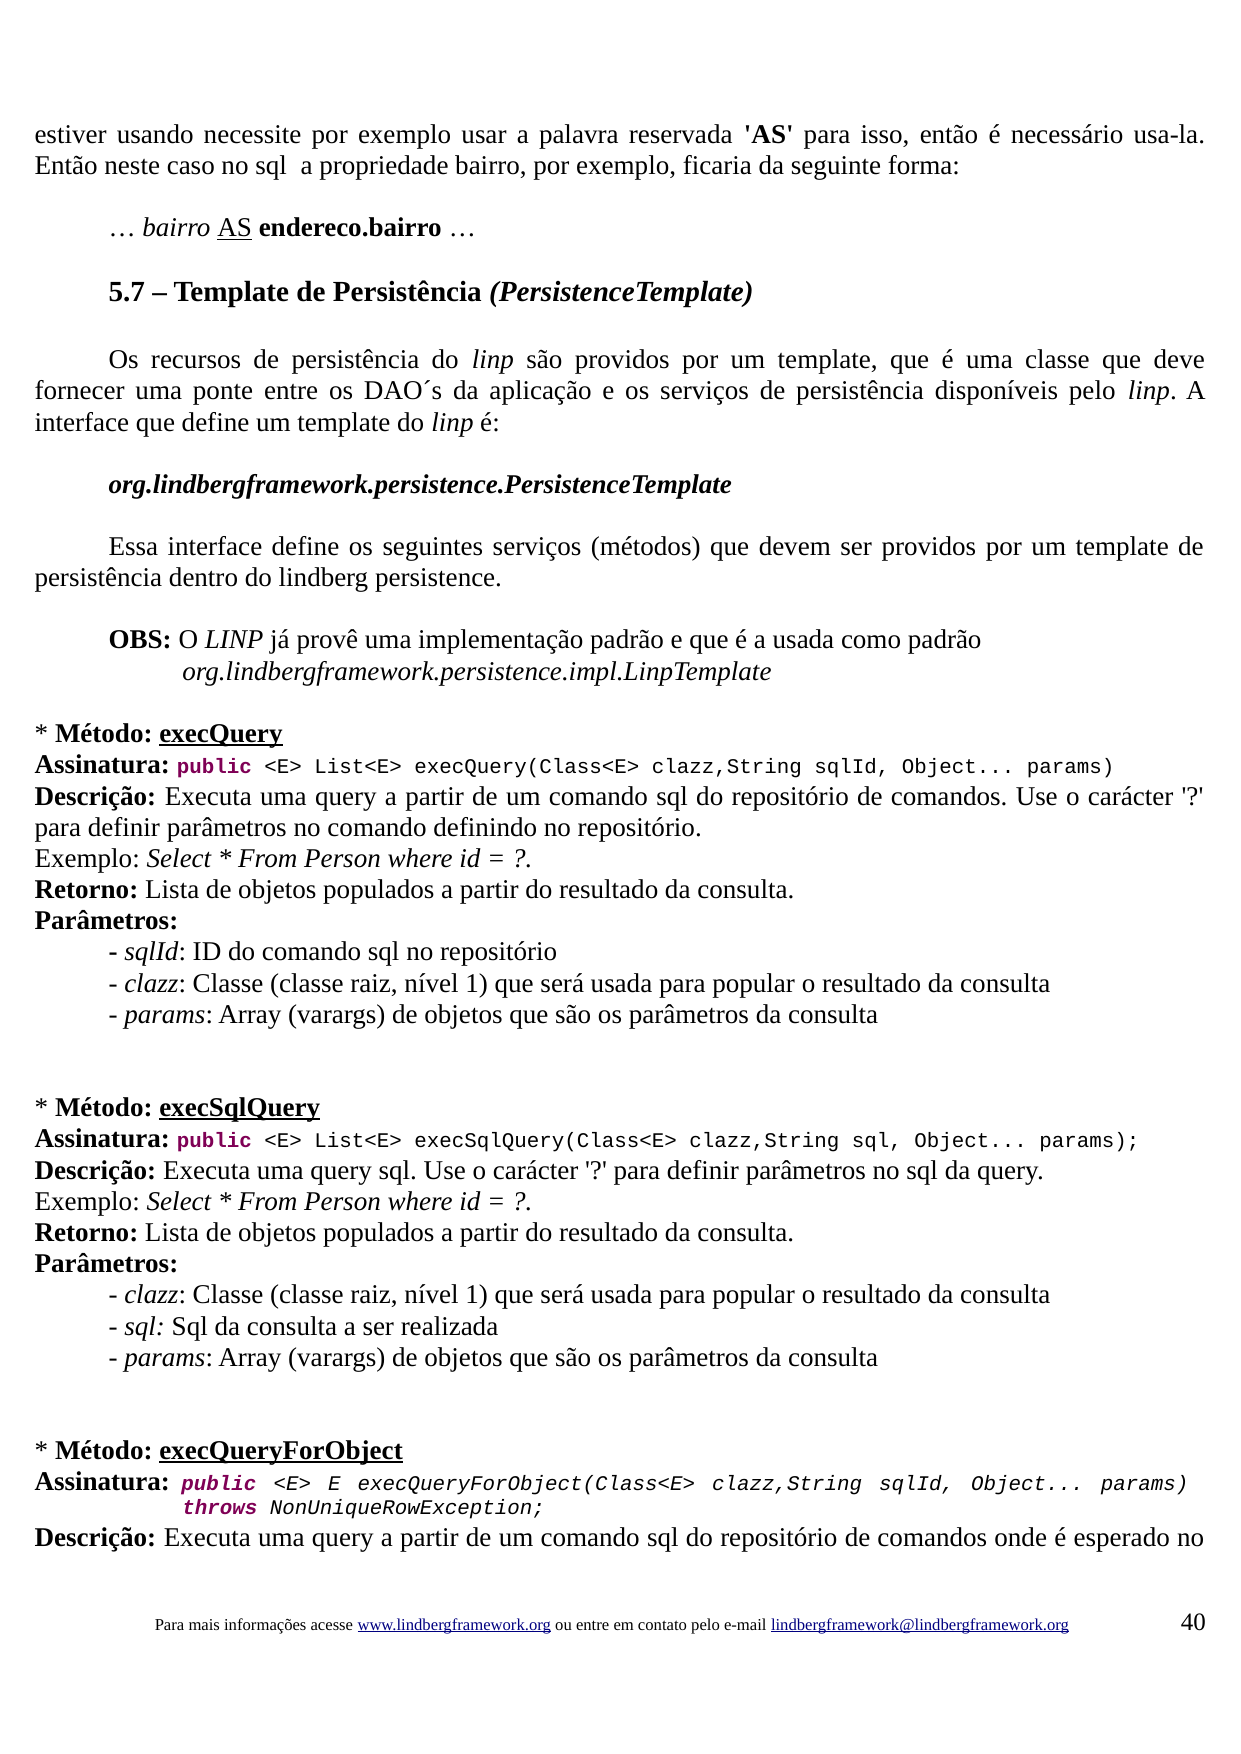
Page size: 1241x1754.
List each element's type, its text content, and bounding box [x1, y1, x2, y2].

text 5.7 – Template de Persistência (PersistenceTemplate) [34, 274, 1206, 307]
text Descrição: Executa uma query a partir de um comando sql do repositório de comandos onde é esperado no [34, 1521, 1206, 1552]
text - params: Array (varargs) de objetos que são os parâmetros da consulta [34, 1341, 1206, 1372]
text org.lindbergframework.persistence.PersistenceTemplate [34, 468, 1206, 499]
text … bairro AS endereco.bairro … [34, 212, 1206, 243]
text estiver usando necessite por exemplo usar a palavra reservada 'AS' para isso, então é necessário usa-la. Então neste caso no sql a propriedade bairro, por exemplo, ficaria da seguinte forma: [34, 118, 1206, 180]
text Exemplo: Select * From Person where id = ?. [34, 842, 1206, 873]
text Retorno: Lista de objetos populados a partir do resultado da consulta. [34, 1216, 1206, 1247]
text Descrição: Executa uma query sql. Use o carácter '?' para definir parâmetros no sql da query. [34, 1154, 1206, 1185]
text Essa interface define os seguintes serviços (métodos) que devem ser providos por um template de persistência dentro do lindberg persistence. [34, 530, 1206, 592]
text - params: Array (varargs) de objetos que são os parâmetros da consulta [34, 998, 1206, 1029]
text * Método: execSqlQuery [34, 1091, 1206, 1122]
text Os recursos de persistência do linp são providos por um template, que é uma classe que deve fornecer uma ponte entre os DAO´s da aplicação e os serviços de persistência disponíveis pelo linp. A interface que define um template do linp é: [34, 341, 1206, 437]
text Exemplo: Select * From Person where id = ?. [34, 1185, 1206, 1216]
text - clazz: Classe (classe raiz, nível 1) que será usada para popular o resultado da consulta [34, 1278, 1206, 1310]
text * Método: execQuery [34, 717, 1206, 748]
text * Método: execQueryForObject [34, 1434, 1206, 1465]
text org.lindbergframework.persistence.impl.LinpTemplate [34, 655, 1206, 686]
text Assinatura: public <E> List<E> execQuery(Class<E> clazz,String sqlId, Object... params) [34, 748, 1206, 780]
text Retorno: Lista de objetos populados a partir do resultado da consulta. [34, 873, 1206, 904]
text Assinatura: public <E> List<E> execSqlQuery(Class<E> clazz,String sql, Object... params); [34, 1122, 1206, 1154]
text Parâmetros: [34, 1247, 1206, 1278]
text - sqlId: ID do comando sql no repositório [34, 936, 1206, 967]
text - sql: Sql da consulta a ser realizada [34, 1310, 1206, 1341]
text Descrição: Executa uma query a partir de um comando sql do repositório de comandos. Use o carácter '?' para definir parâmetros no comando definindo no repositório. [34, 780, 1206, 842]
text Parâmetros: [34, 904, 1206, 936]
text OBS: O LINP já provê uma implementação padrão e que é a usada como padrão [34, 624, 1206, 655]
text Assinatura: public <E> E execQueryForObject(Class<E> clazz,String sqlId, Object... params) throws NonUniqueRowException; [34, 1465, 1206, 1521]
text - clazz: Classe (classe raiz, nível 1) que será usada para popular o resultado da consulta [34, 967, 1206, 998]
